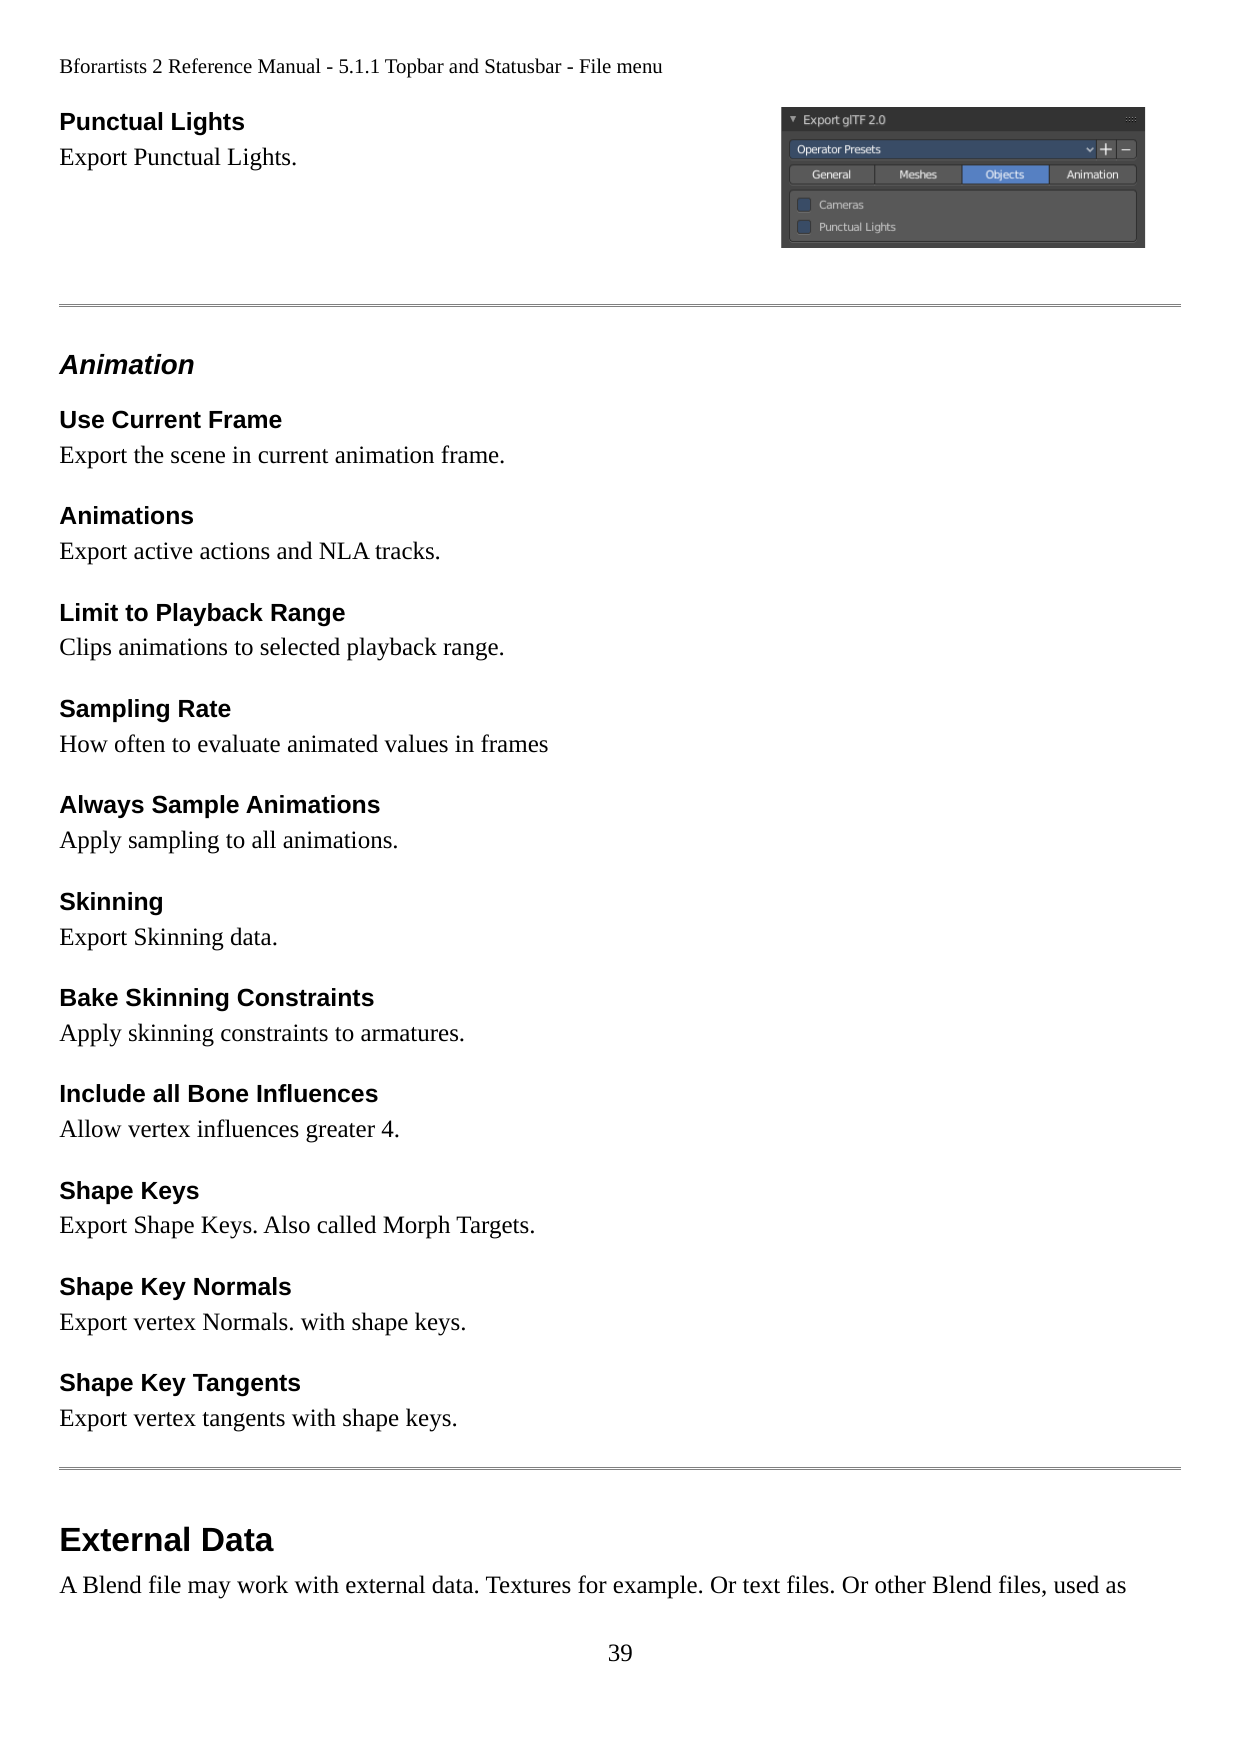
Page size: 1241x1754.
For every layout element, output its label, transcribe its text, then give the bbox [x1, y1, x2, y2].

subtitle Include all Bone Influences [59, 1079, 1181, 1108]
subtitle Animations [59, 501, 1181, 530]
subtitle Limit to Playback Range [59, 598, 1181, 626]
text Export Skinning data. [59, 922, 1181, 950]
subtitle Use Current Frame [59, 405, 1181, 433]
subtitle Bake Skinning Constraints [59, 983, 1181, 1012]
text How often to evaluate animated values in frames [59, 729, 1181, 758]
text Apply skinning constraints to armatures. [59, 1018, 1181, 1047]
subtitle Punctual Lights [59, 107, 781, 136]
text A Blend file may work with external data. Textures for example. Or text files. Or other Blend files, used as [59, 1571, 1181, 1599]
text Export active actions and NLA tracks. [59, 536, 1181, 565]
subtitle Shape Keys [59, 1176, 1181, 1204]
text Export Punctual Lights. [59, 142, 781, 171]
text [1146, 142, 1181, 171]
subtitle Always Sample Animations [59, 790, 1181, 819]
text Export the scene in current animation frame. [59, 440, 1181, 468]
text Allow vertex influences greater 4. [59, 1114, 1181, 1143]
text Export Shape Keys. Also called Morph Targets. [59, 1211, 1181, 1239]
text Export vertex tangents with shape keys. [59, 1403, 1181, 1432]
subtitle External Data [59, 1519, 1181, 1558]
subtitle Shape Key Tangents [59, 1368, 1181, 1397]
subtitle Shape Key Normals [59, 1272, 1181, 1301]
subtitle Animation [59, 348, 1181, 380]
picture [781, 107, 1146, 248]
text Apply sampling to all animations. [59, 825, 1181, 854]
text Clips animations to selected playback range. [59, 632, 1181, 661]
subtitle Skinning [59, 887, 1181, 915]
text Export vertex Normals. with shape keys. [59, 1307, 1181, 1336]
subtitle Sampling Rate [59, 694, 1181, 723]
subtitle [1146, 107, 1181, 136]
